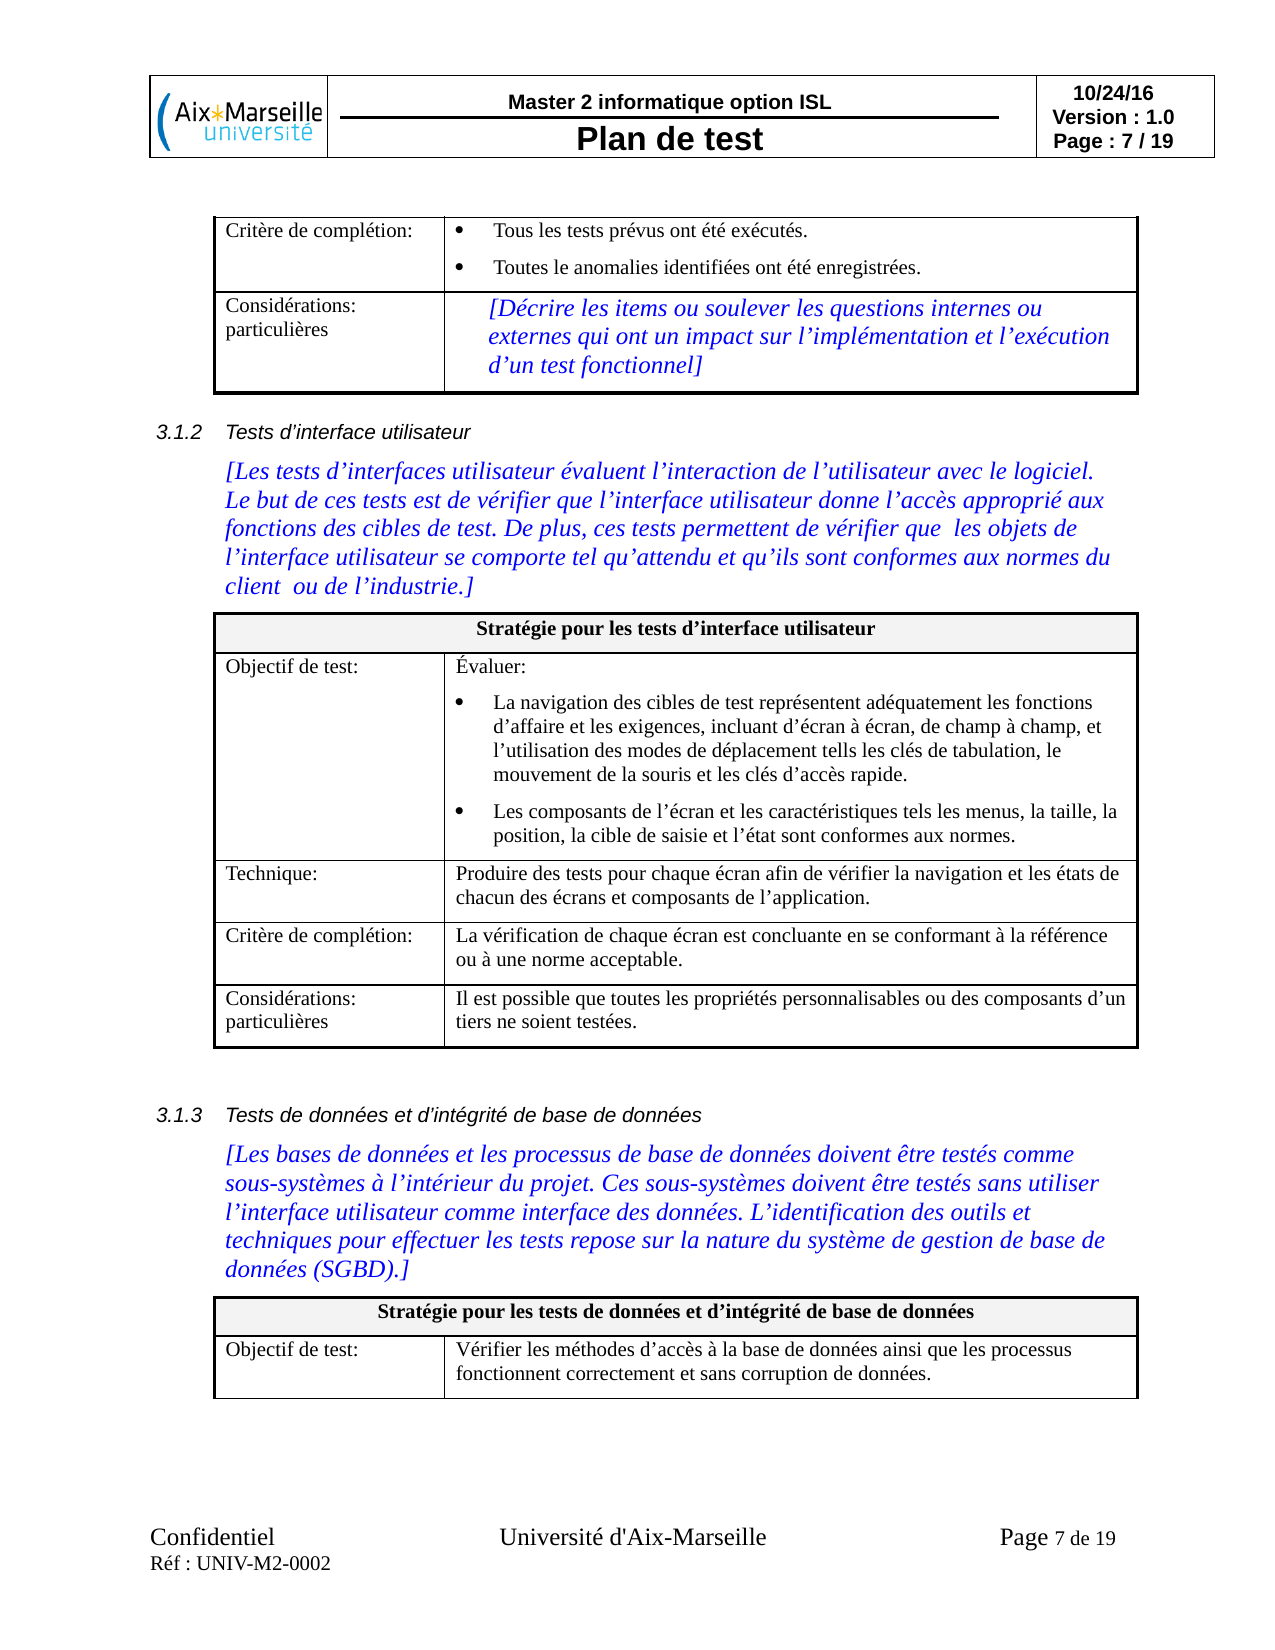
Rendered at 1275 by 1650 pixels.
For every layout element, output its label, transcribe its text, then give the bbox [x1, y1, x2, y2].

table_cell Vérifier les méthodes d’accès à la base de données ainsi que les processus fonctionnent correctement et sans corruption de données. [445, 1337, 1136, 1397]
subtitle Tests d’interface utilisateur [150, 419, 1125, 443]
table_cell Tous les tests prévus ont été exécutés. Toutes le anomalies identifiées ont été enregistrées. [445, 218, 1136, 291]
table_cell Technique: [216, 861, 444, 922]
picture [157, 93, 322, 151]
table_cell Considérations: particulières [216, 293, 444, 391]
table_cell Critère de complétion: [216, 923, 444, 984]
text [Les tests d’interfaces utilisateur évaluent l’interaction de l’utilisateur avec le logiciel. Le but de ces tests est de vérifier que l’interface utilisateur donne l’accès approprié aux fonctions des cibles de test. De plus, ces tests permettent de vérifier que les objets de l’interface utilisateur se comporte tel qu’attendu et qu’ils sont conformes aux normes du client ou de l’industrie.] [225, 456, 1125, 600]
table_cell Produire des tests pour chaque écran afin de vérifier la navigation et les états de chacun des écrans et composants de l’application. [445, 861, 1136, 922]
table_cell Considérations: particulières [216, 986, 444, 1046]
table_cell Évaluer: La navigation des cibles de test représentent adéquatement les fonctions d’affaire et les exigences, incluant d’écran à écran, de champ à champ, et l’utilisation des modes de déplacement tells les clés de tabulation, le mouvement de la souris et les clés d’accès rapide. Les composants de l’écran et les caractéristiques tels les menus, la taille, la position, la cible de saisie et l’état sont conformes aux normes. [445, 654, 1136, 859]
subtitle Tests de données et d’intégrité de base de données [150, 1103, 1125, 1127]
table_cell La vérification de chaque écran est concluante en se conformant à la référence ou à une norme acceptable. [445, 923, 1136, 984]
table_cell Il est possible que toutes les propriétés personnalisables ou des composants d’un tiers ne soient testées. [445, 986, 1136, 1046]
table_header Stratégie pour les tests d’interface utilisateur [216, 615, 1136, 652]
table_cell Critère de complétion: [216, 218, 444, 291]
text [Les bases de données et les processus de base de données doivent être testés comme sous-systèmes à l’intérieur du projet. Ces sous-systèmes doivent être testés sans utiliser l’interface utilisateur comme interface des données. L’identification des outils et techniques pour effectuer les tests repose sur la nature du système de gestion de base de données (SGBD).] [225, 1139, 1125, 1283]
table_cell Objectif de test: [216, 1337, 444, 1397]
table_header Stratégie pour les tests de données et d’intégrité de base de données [216, 1299, 1136, 1335]
table_cell [Décrire les items ou soulever les questions internes ou externes qui ont un impact sur l’implémentation et l’exécution d’un test fonctionnel] [445, 293, 1136, 391]
table_cell Objectif de test: [216, 654, 444, 859]
